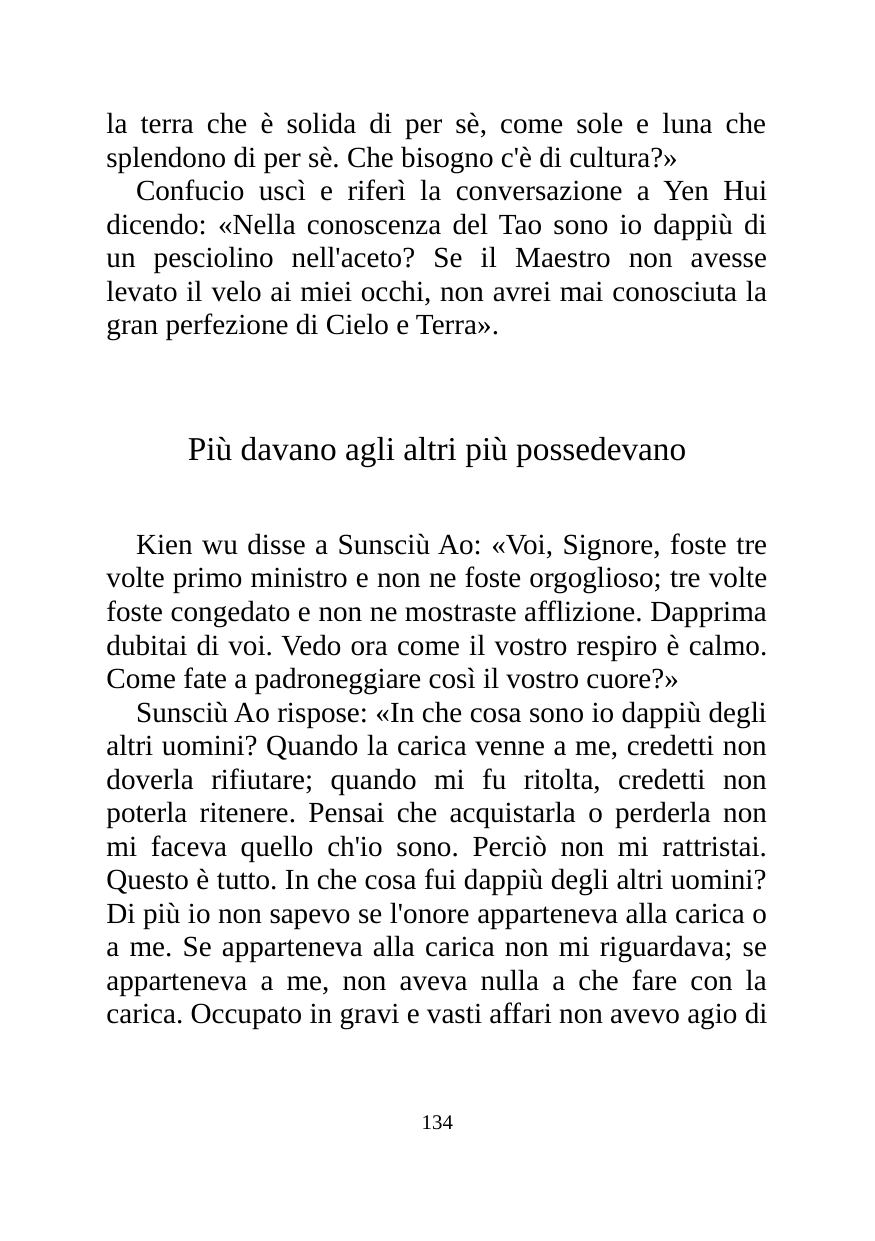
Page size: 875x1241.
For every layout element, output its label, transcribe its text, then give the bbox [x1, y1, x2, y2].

text la terra che è solida di per sè, come sole e luna che splendono di per sè. Che bisogno c'è di cultura?» [106, 106, 768, 173]
text Confucio uscì e riferì la conversazione a Yen Hui dicendo: «Nella conoscenza del Tao sono io dappiù di un pesciolino nell'aceto? Se il Maestro non avesse levato il velo ai miei occhi, non avrei mai conosciuta la gran perfezione di Cielo e Terra». [106, 173, 768, 341]
subtitle Più davano agli altri più possedevano [106, 429, 768, 468]
text Kien wu disse a Sunsciù Ao: «Voi, Signore, foste tre volte primo ministro e non ne foste orgoglioso; tre volte foste congedato e non ne mostraste afflizione. Dapprima dubitai di voi. Vedo ora come il vostro respiro è calmo. Come fate a padroneggiare così il vostro cuore?» [106, 527, 768, 695]
text Sunsciù Ao rispose: «In che cosa sono io dappiù degli altri uomini? Quando la carica venne a me, credetti non doverla rifiutare; quando mi fu ritolta, credetti non poterla ritenere. Pensai che acquistarla o perderla non mi faceva quello ch'io sono. Perciò non mi rattristai. Questo è tutto. In che cosa fui dappiù degli altri uomini? Di più io non sapevo se l'onore apparteneva alla carica o a me. Se apparteneva alla carica non mi riguardava; se apparteneva a me, non aveva nulla a che fare con la carica. Occupato in gravi e vasti affari non avevo agio di [106, 695, 768, 1030]
